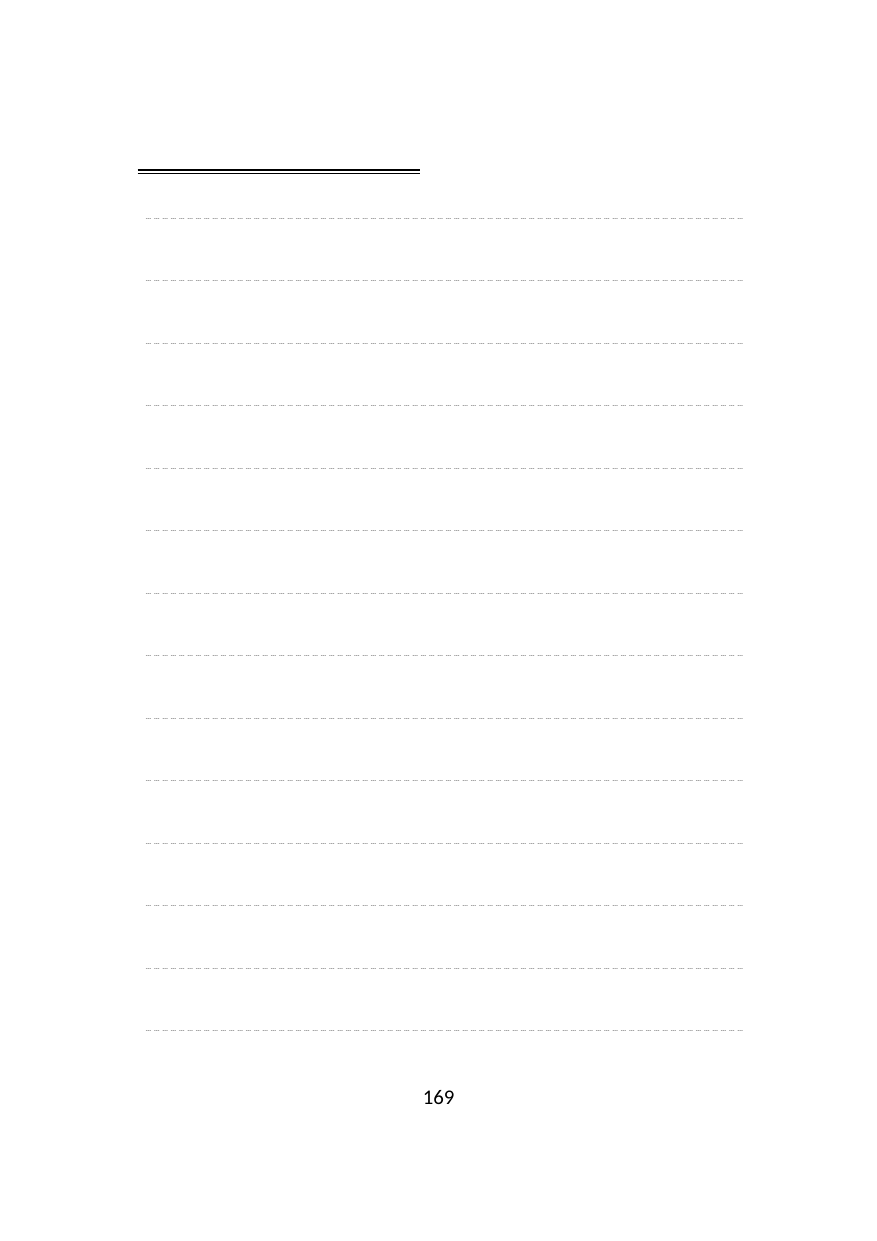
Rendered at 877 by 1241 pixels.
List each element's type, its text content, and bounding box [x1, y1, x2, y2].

text ﹉﹉﹉﹉﹉﹉﹉﹉﹉﹉﹉﹉﹉﹉﹉﹉﹉﹉﹉﹉﹉﹉﹉﹉﹉﹉﹉﹉﹉﹉﹉﹉﹉﹉﹉﹉﹉﹉﹉﹉﹉﹉﹉﹉﹉﹉﹉﹉﹉﹉﹉﹉﹉﹉﹉﹉﹉﹉﹉﹉﹉﹉﹉﹉﹉﹉﹉﹉﹉﹉﹉﹉ [144, 617, 745, 680]
text ﹉﹉﹉﹉﹉﹉﹉﹉﹉﹉﹉﹉﹉﹉﹉﹉﹉﹉﹉﹉﹉﹉﹉﹉﹉﹉﹉﹉﹉﹉﹉﹉﹉﹉﹉﹉﹉﹉﹉﹉﹉﹉﹉﹉﹉﹉﹉﹉﹉﹉﹉﹉﹉﹉﹉﹉﹉﹉﹉﹉﹉﹉﹉﹉﹉﹉﹉﹉﹉﹉﹉﹉ [144, 680, 745, 742]
text ﹉﹉﹉﹉﹉﹉﹉﹉﹉﹉﹉﹉﹉﹉﹉﹉﹉﹉﹉﹉﹉﹉﹉﹉﹉﹉﹉﹉﹉﹉﹉﹉﹉﹉﹉﹉﹉﹉﹉﹉﹉﹉﹉﹉﹉﹉﹉﹉﹉﹉﹉﹉﹉﹉﹉﹉﹉﹉﹉﹉﹉﹉﹉﹉﹉﹉﹉﹉﹉﹉﹉﹉ [144, 867, 745, 930]
text ﹉﹉﹉﹉﹉﹉﹉﹉﹉﹉﹉﹉﹉﹉﹉﹉﹉﹉﹉﹉﹉﹉﹉﹉﹉﹉﹉﹉﹉﹉﹉﹉﹉﹉﹉﹉﹉﹉﹉﹉﹉﹉﹉﹉﹉﹉﹉﹉﹉﹉﹉﹉﹉﹉﹉﹉﹉﹉﹉﹉﹉﹉﹉﹉﹉﹉﹉﹉﹉﹉﹉﹉ [144, 492, 745, 555]
text ﹉﹉﹉﹉﹉﹉﹉﹉﹉﹉﹉﹉﹉﹉﹉﹉﹉﹉﹉﹉﹉﹉﹉﹉﹉﹉﹉﹉﹉﹉﹉﹉﹉﹉﹉﹉﹉﹉﹉﹉﹉﹉﹉﹉﹉﹉﹉﹉﹉﹉﹉﹉﹉﹉﹉﹉﹉﹉﹉﹉﹉﹉﹉﹉﹉﹉﹉﹉﹉﹉﹉﹉ [144, 555, 745, 617]
text ﹉﹉﹉﹉﹉﹉﹉﹉﹉﹉﹉﹉﹉﹉﹉﹉﹉﹉﹉﹉﹉﹉﹉﹉﹉﹉﹉﹉﹉﹉﹉﹉﹉﹉﹉﹉﹉﹉﹉﹉﹉﹉﹉﹉﹉﹉﹉﹉﹉﹉﹉﹉﹉﹉﹉﹉﹉﹉﹉﹉﹉﹉﹉﹉﹉﹉﹉﹉﹉﹉﹉﹉ [144, 930, 745, 992]
text ﹉﹉﹉﹉﹉﹉﹉﹉﹉﹉﹉﹉﹉﹉﹉﹉﹉﹉﹉﹉﹉﹉﹉﹉﹉﹉﹉﹉﹉﹉﹉﹉﹉﹉﹉﹉﹉﹉﹉﹉﹉﹉﹉﹉﹉﹉﹉﹉﹉﹉﹉﹉﹉﹉﹉﹉﹉﹉﹉﹉﹉﹉﹉﹉﹉﹉﹉﹉﹉﹉﹉﹉ [144, 742, 745, 805]
text ﹉﹉﹉﹉﹉﹉﹉﹉﹉﹉﹉﹉﹉﹉﹉﹉﹉﹉﹉﹉﹉﹉﹉﹉﹉﹉﹉﹉﹉﹉﹉﹉﹉﹉﹉﹉﹉﹉﹉﹉﹉﹉﹉﹉﹉﹉﹉﹉﹉﹉﹉﹉﹉﹉﹉﹉﹉﹉﹉﹉﹉﹉﹉﹉﹉﹉﹉﹉﹉﹉﹉﹉ [144, 242, 745, 305]
text ﹉﹉﹉﹉﹉﹉﹉﹉﹉﹉﹉﹉﹉﹉﹉﹉﹉﹉﹉﹉﹉﹉﹉﹉﹉﹉﹉﹉﹉﹉﹉﹉﹉﹉﹉﹉﹉﹉﹉﹉﹉﹉﹉﹉﹉﹉﹉﹉﹉﹉﹉﹉﹉﹉﹉﹉﹉﹉﹉﹉﹉﹉﹉﹉﹉﹉﹉﹉﹉﹉﹉﹉ [144, 992, 745, 1055]
text ﹉﹉﹉﹉﹉﹉﹉﹉﹉﹉﹉﹉﹉﹉﹉﹉﹉﹉﹉﹉﹉﹉﹉﹉﹉﹉﹉﹉﹉﹉﹉﹉﹉﹉﹉﹉﹉﹉﹉﹉﹉﹉﹉﹉﹉﹉﹉﹉﹉﹉﹉﹉﹉﹉﹉﹉﹉﹉﹉﹉﹉﹉﹉﹉﹉﹉﹉﹉﹉﹉﹉﹉ [144, 305, 745, 367]
text ﹉﹉﹉﹉﹉﹉﹉﹉﹉﹉﹉﹉﹉﹉﹉﹉﹉﹉﹉﹉﹉﹉﹉﹉﹉﹉﹉﹉﹉﹉﹉﹉﹉﹉﹉﹉﹉﹉﹉﹉﹉﹉﹉﹉﹉﹉﹉﹉﹉﹉﹉﹉﹉﹉﹉﹉﹉﹉﹉﹉﹉﹉﹉﹉﹉﹉﹉﹉﹉﹉﹉﹉ [144, 180, 745, 242]
text ﹉﹉﹉﹉﹉﹉﹉﹉﹉﹉﹉﹉﹉﹉﹉﹉﹉﹉﹉﹉﹉﹉﹉﹉﹉﹉﹉﹉﹉﹉﹉﹉﹉﹉﹉﹉﹉﹉﹉﹉﹉﹉﹉﹉﹉﹉﹉﹉﹉﹉﹉﹉﹉﹉﹉﹉﹉﹉﹉﹉﹉﹉﹉﹉﹉﹉﹉﹉﹉﹉﹉﹉ [144, 430, 745, 492]
text ﹉﹉﹉﹉﹉﹉﹉﹉﹉﹉﹉﹉﹉﹉﹉﹉﹉﹉﹉﹉﹉﹉﹉﹉﹉﹉﹉﹉﹉﹉﹉﹉﹉﹉﹉﹉﹉﹉﹉﹉﹉﹉﹉﹉﹉﹉﹉﹉﹉﹉﹉﹉﹉﹉﹉﹉﹉﹉﹉﹉﹉﹉﹉﹉﹉﹉﹉﹉﹉﹉﹉﹉ [144, 367, 745, 430]
text ﹉﹉﹉﹉﹉﹉﹉﹉﹉﹉﹉﹉﹉﹉﹉﹉﹉﹉﹉﹉﹉﹉﹉﹉﹉﹉﹉﹉﹉﹉﹉﹉﹉﹉﹉﹉﹉﹉﹉﹉﹉﹉﹉﹉﹉﹉﹉﹉﹉﹉﹉﹉﹉﹉﹉﹉﹉﹉﹉﹉﹉﹉﹉﹉﹉﹉﹉﹉﹉﹉﹉﹉ [144, 805, 745, 867]
